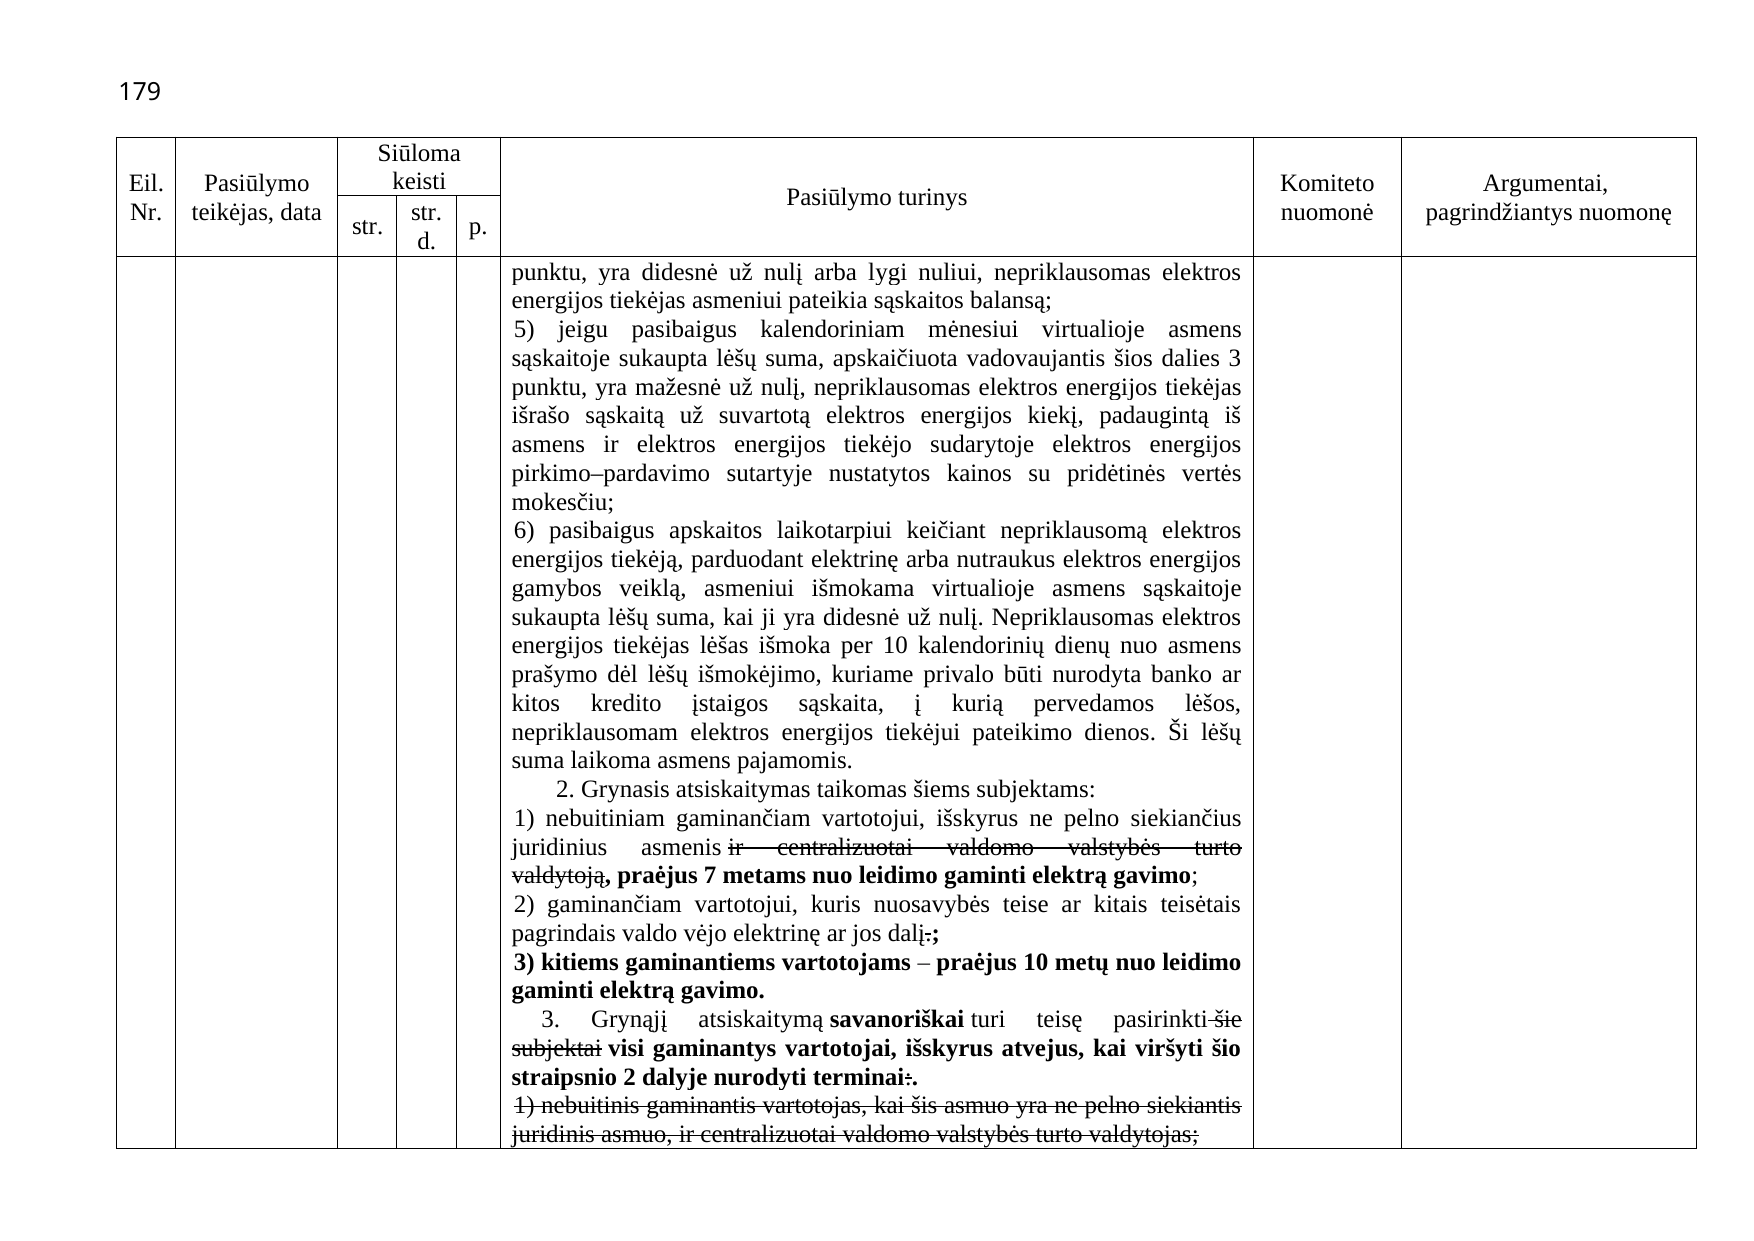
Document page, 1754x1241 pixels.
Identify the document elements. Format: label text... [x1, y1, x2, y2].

table_cell [117, 257, 175, 1148]
table_cell punktu, yra didesnė už nulį arba lygi nuliui, nepriklausomas elektros energijos tiekėjas asmeniui pateikia sąskaitos balansą; 5) jeigu pasibaigus kalendoriniam mėnesiui virtualioje asmens sąskaitoje sukaupta lėšų suma, apskaičiuota vadovaujantis šios dalies 3 punktu, yra mažesnė už nulį, nepriklausomas elektros energijos tiekėjas išrašo sąskaitą už suvartotą elektros energijos kiekį, padaugintą iš asmens ir elektros energijos tiekėjo sudarytoje elektros energijos pirkimo–pardavimo sutartyje nustatytos kainos su pridėtinės vertės mokesčiu; 6) pasibaigus apskaitos laikotarpiui keičiant nepriklausomą elektros energijos tiekėją, parduodant elektrinę arba nutraukus elektros energijos gamybos veiklą, asmeniui išmokama virtualioje asmens sąskaitoje sukaupta lėšų suma, kai ji yra didesnė už nulį. Nepriklausomas elektros energijos tiekėjas lėšas išmoka per 10 kalendorinių dienų nuo asmens prašymo dėl lėšų išmokėjimo, kuriame privalo būti nurodyta banko ar kitos kredito įstaigos sąskaita, į kurią pervedamos lėšos, nepriklausomam elektros energijos tiekėjui pateikimo dienos. Ši lėšų suma laikoma asmens pajamomis. 2. Grynasis atsiskaitymas taikomas šiems subjektams: 1) nebuitiniam gaminančiam vartotojui, išskyrus ne pelno siekiančius juridinius asmenis ir centralizuotai valdomo valstybės turto valdytoją, praėjus 7 metams nuo leidimo gaminti elektrą gavimo; 2) gaminančiam vartotojui, kuris nuosavybės teise ar kitais teisėtais pagrindais valdo vėjo elektrinę ar jos dalį.; 3) kitiems gaminantiems vartotojams – praėjus 10 metų nuo leidimo gaminti elektrą gavimo. 3. Grynąjį atsiskaitymą savanoriškai turi teisę pasirinkti šie subjektai visi gaminantys vartotojai, išskyrus atvejus, kai viršyti šio straipsnio 2 dalyje nurodyti terminai:. 1) nebuitinis gaminantis vartotojas, kai šis asmuo yra ne pelno siekiantis juridinis asmuo, ir centralizuotai valdomo valstybės turto valdytojas; [501, 257, 1253, 1148]
table_cell str. [338, 196, 396, 256]
table_cell [1254, 257, 1401, 1148]
table_cell p. [457, 196, 500, 256]
table_cell [397, 257, 456, 1148]
table_header Pasiūlymo teikėjas, data [176, 138, 337, 256]
table_cell [176, 257, 337, 1148]
table_cell str. d. [397, 196, 456, 256]
table_cell [1402, 257, 1696, 1148]
table_cell [338, 257, 396, 1148]
table_header Siūloma keisti [338, 138, 500, 195]
table_header Eil. Nr. [117, 138, 175, 256]
table_cell [457, 257, 500, 1148]
table_header Komiteto nuomonė [1254, 138, 1401, 256]
table_header Argumentai, pagrindžiantys nuomonę [1402, 138, 1696, 256]
table_header Pasiūlymo turinys [501, 138, 1253, 256]
